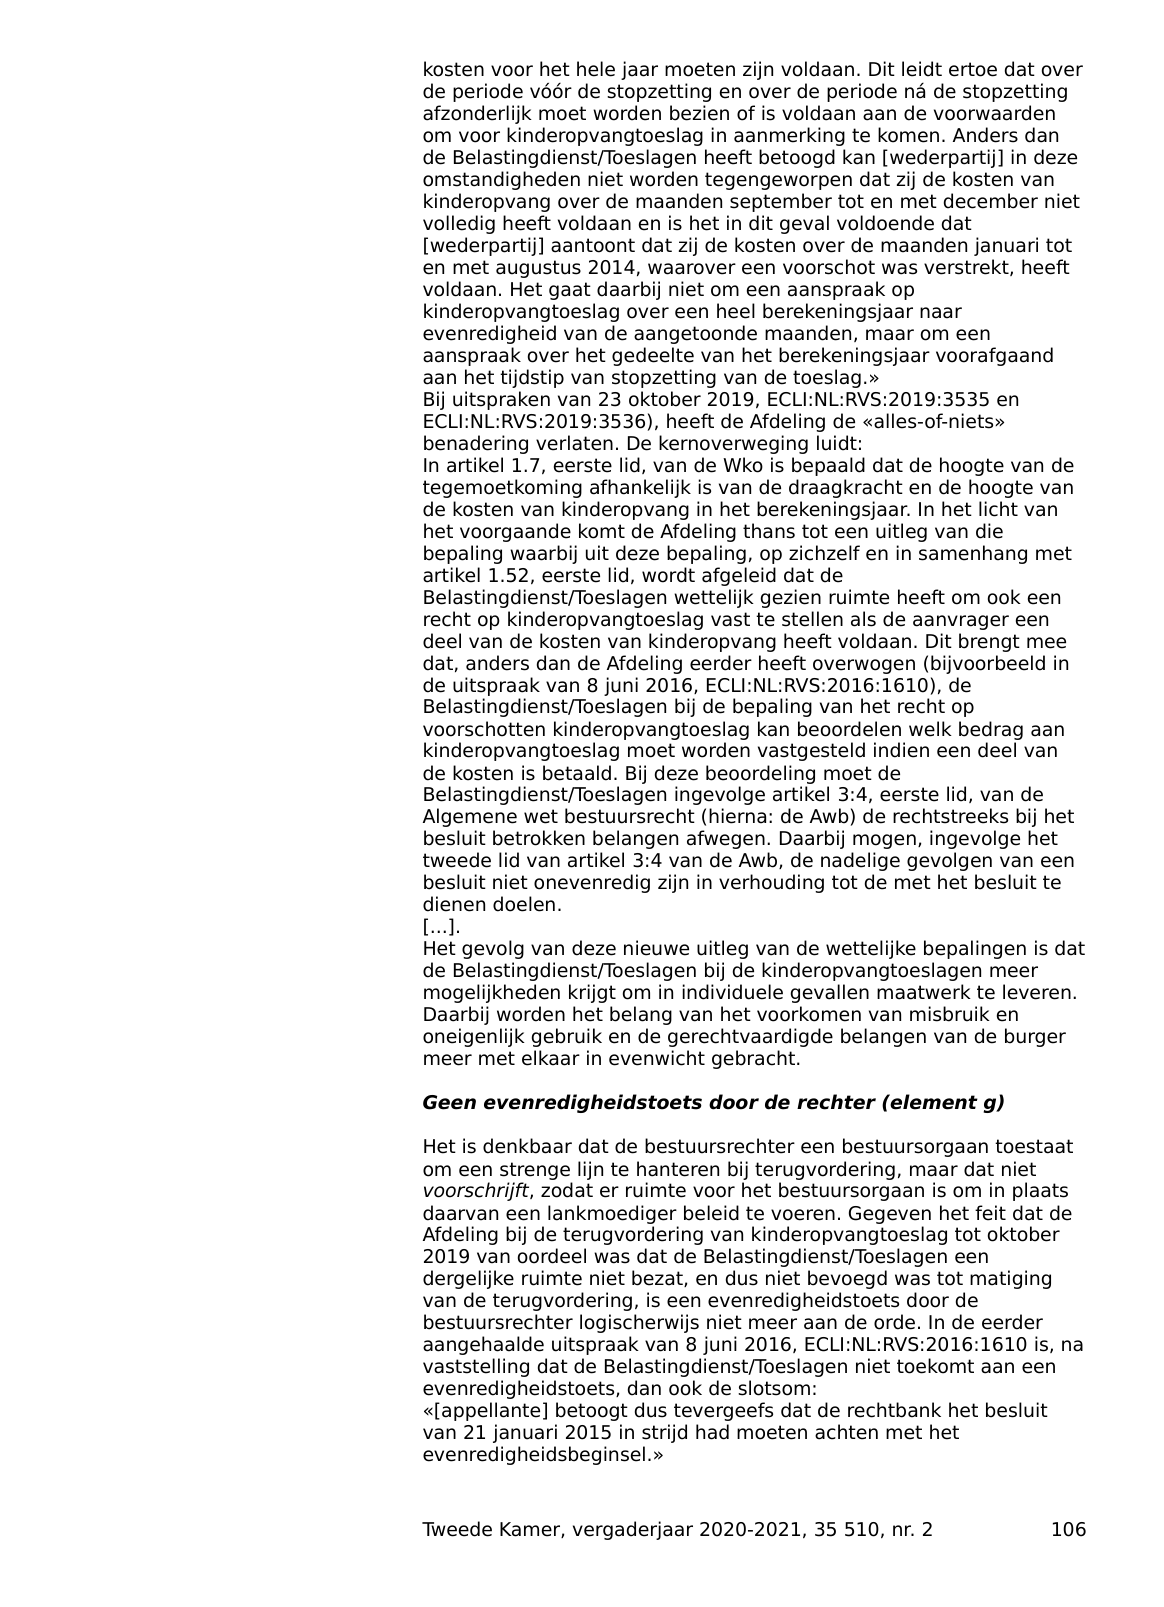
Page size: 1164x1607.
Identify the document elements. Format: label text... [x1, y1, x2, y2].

text In artikel 1.7, eerste lid, van de Wko is bepaald dat de hoogte van de tegemoetkoming afhankelijk is van de draagkracht en de hoogte van de kosten van kinderopvang in het berekeningsjaar. In het licht van het voorgaande komt de Afdeling thans tot een uitleg van die bepaling waarbij uit deze bepaling, op zichzelf en in samenhang met artikel 1.52, eerste lid, wordt afgeleid dat de Belastingdienst/Toeslagen wettelijk gezien ruimte heeft om ook een recht op kinderopvangtoeslag vast te stellen als de aanvrager een deel van de kosten van kinderopvang heeft voldaan. Dit brengt mee dat, anders dan de Afdeling eerder heeft overwogen (bijvoorbeeld in de uitspraak van 8 juni 2016, ECLI:NL:RVS:2016:1610), de Belastingdienst/Toeslagen bij de bepaling van het recht op voorschotten kinderopvangtoeslag kan beoordelen welk bedrag aan kinderopvangtoeslag moet worden vastgesteld indien een deel van de kosten is betaald. Bij deze beoordeling moet de Belastingdienst/Toeslagen ingevolge artikel 3:4, eerste lid, van de Algemene wet bestuursrecht (hierna: de Awb) de rechtstreeks bij het besluit betrokken belangen afwegen. Daarbij mogen, ingevolge het tweede lid van artikel 3:4 van de Awb, de nadelige gevolgen van een besluit niet onevenredig zijn in verhouding tot de met het besluit te dienen doelen. [422, 455, 1087, 916]
text kosten voor het hele jaar moeten zijn voldaan. Dit leidt ertoe dat over de periode vóór de stopzetting en over de periode ná de stopzetting afzonderlijk moet worden bezien of is voldaan aan de voorwaarden om voor kinderopvangtoeslag in aanmerking te komen. Anders dan de Belastingdienst/Toeslagen heeft betoogd kan [wederpartij] in deze omstandigheden niet worden tegengeworpen dat zij de kosten van kinderopvang over de maanden september tot en met december niet volledig heeft voldaan en is het in dit geval voldoende dat [wederpartij] aantoont dat zij de kosten over de maanden januari tot en met augustus 2014, waarover een voorschot was verstrekt, heeft voldaan. Het gaat daarbij niet om een aanspraak op kinderopvangtoeslag over een heel berekeningsjaar naar evenredigheid van de aangetoonde maanden, maar om een aanspraak over het gedeelte van het berekeningsjaar voorafgaand aan het tijdstip van stopzetting van de toeslag.» [422, 59, 1087, 389]
text [...]. [422, 916, 1087, 938]
text Het is denkbaar dat de bestuursrechter een bestuursorgaan toestaat om een strenge lijn te hanteren bij terugvordering, maar dat niet voorschrijft, zodat er ruimte voor het bestuursorgaan is om in plaats daarvan een lankmoediger beleid te voeren. Gegeven het feit dat de Afdeling bij de terugvordering van kinderopvangtoeslag tot oktober 2019 van oordeel was dat de Belastingdienst/Toeslagen een dergelijke ruimte niet bezat, en dus niet bevoegd was tot matiging van de terugvordering, is een evenredigheidstoets door de bestuursrechter logischerwijs niet meer aan de orde. In de eerder aangehaalde uitspraak van 8 juni 2016, ECLI:NL:RVS:2016:1610 is, na vaststelling dat de Belastingdienst/Toeslagen niet toekomt aan een evenredigheidstoets, dan ook de slotsom: [422, 1136, 1087, 1400]
text Bij uitspraken van 23 oktober 2019, ECLI:NL:RVS:2019:3535 en ECLI:NL:RVS:2019:3536), heeft de Afdeling de «alles-of-niets» benadering verlaten. De kernoverweging luidt: [422, 389, 1087, 455]
text «[appellante] betoogt dus tevergeefs dat de rechtbank het besluit van 21 januari 2015 in strijd had moeten achten met het evenredigheidsbeginsel.» [422, 1400, 1087, 1466]
subtitle Geen evenredigheidstoets door de rechter (element g) [422, 1092, 1087, 1114]
text Het gevolg van deze nieuwe uitleg van de wettelijke bepalingen is dat de Belastingdienst/Toeslagen bij de kinderopvangtoeslagen meer mogelijkheden krijgt om in individuele gevallen maatwerk te leveren. Daarbij worden het belang van het voorkomen van misbruik en oneigenlijk gebruik en de gerechtvaardigde belangen van de burger meer met elkaar in evenwicht gebracht. [422, 938, 1087, 1070]
